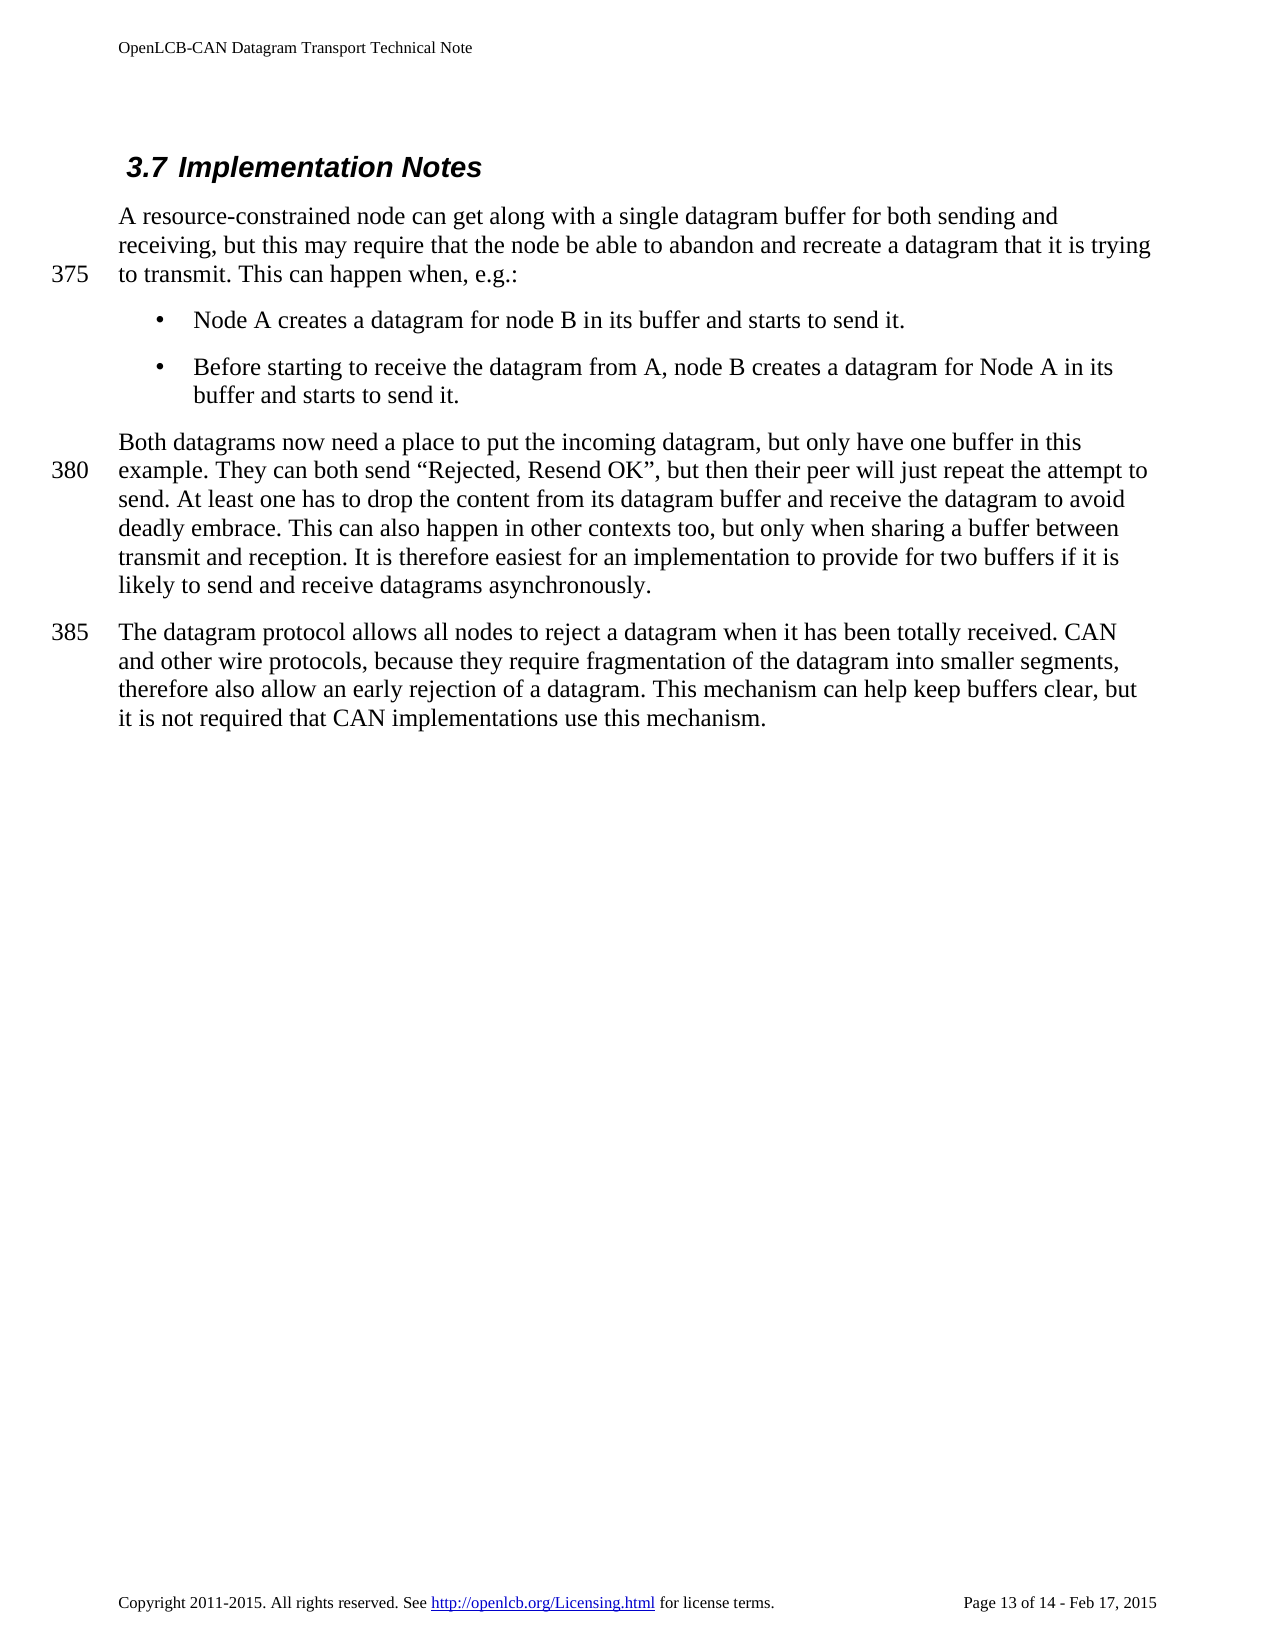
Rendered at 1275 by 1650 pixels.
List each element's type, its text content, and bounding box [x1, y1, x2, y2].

text Both datagrams now need a place to put the incoming datagram, but only have one buffer in this example. They can both send “Rejected, Resend OK”, but then their peer will just repeat the attempt to send. At least one has to drop the content from its datagram buffer and receive the datagram to avoid deadly embrace. This can also happen in other contexts too, but only when sharing a buffer between transmit and reception. It is therefore easiest for an implementation to provide for two buffers if it is likely to send and receive datagrams asynchronously. [118, 427, 1157, 599]
text The datagram protocol allows all nodes to reject a datagram when it has been totally received. CAN and other wire protocols, because they require fragmentation of the datagram into smaller segments, therefore also allow an early rejection of a datagram. This mechanism can help keep buffers clear, but it is not required that CAN implementations use this mechanism. [118, 617, 1157, 732]
list Before starting to receive the datagram from A, node B creates a datagram for Node A in its buffer and starts to send it. [156, 352, 1157, 409]
text A resource-constrained node can get along with a single datagram buffer for both sending and receiving, but this may require that the node be able to abandon and recreate a datagram that it is trying to transmit. This can happen when, e.g.: [118, 201, 1157, 287]
list Node A creates a datagram for node B in its buffer and starts to send it. [156, 305, 1157, 334]
subtitle Implementation Notes [118, 150, 1157, 183]
